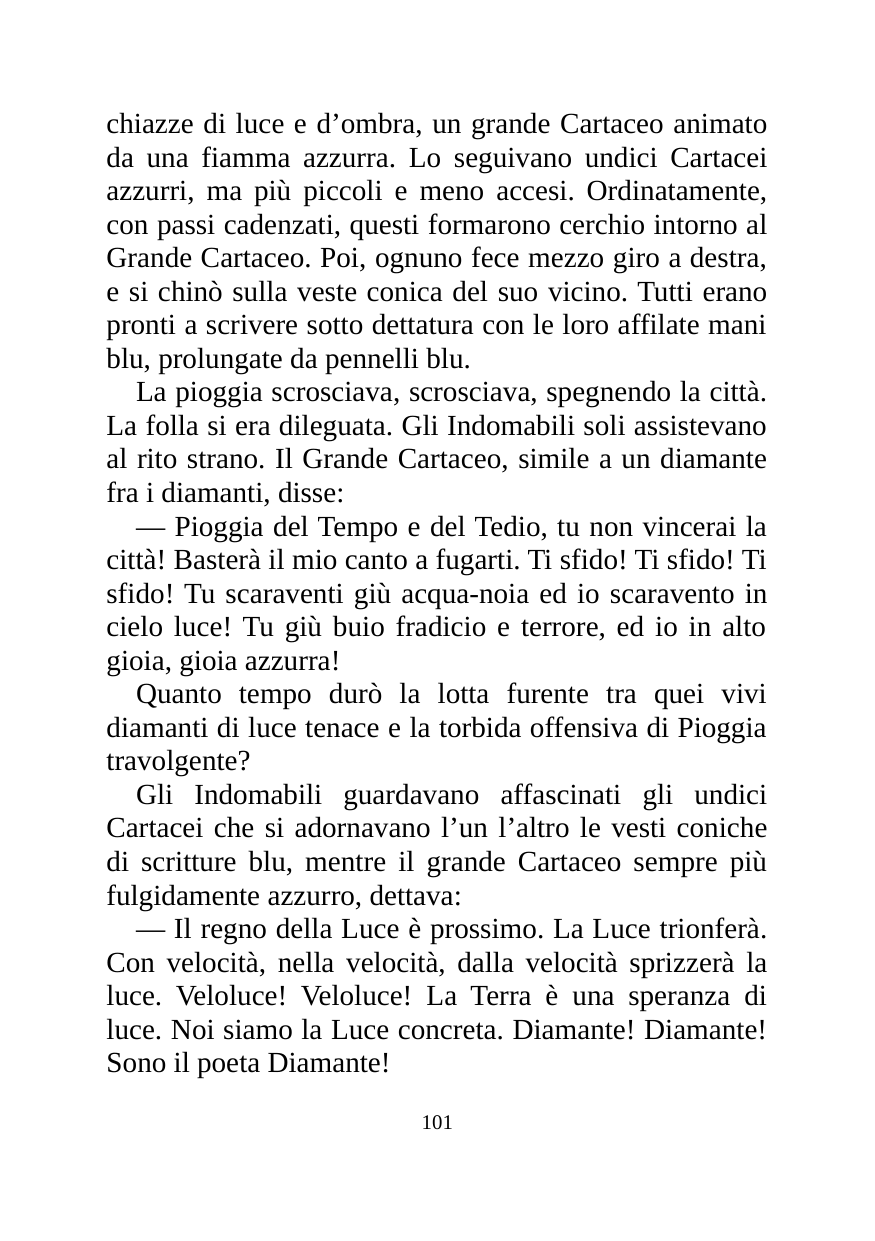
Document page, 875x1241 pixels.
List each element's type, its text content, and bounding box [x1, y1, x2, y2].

text — Il regno della Luce è prossimo. La Luce trionferà. Con velocità, nella velocità, dalla velocità sprizzerà la luce. Veloluce! Veloluce! La Terra è una speranza di luce. Noi siamo la Luce concreta. Diamante! Diamante! Sono il poeta Diamante! [106, 911, 768, 1079]
text Gli Indomabili guardavano affascinati gli undici Cartacei che si adornavano l’un l’altro le vesti coniche di scritture blu, mentre il grande Cartaceo sempre più fulgidamente azzurro, dettava: [106, 777, 768, 911]
text Quanto tempo durò la lotta furente tra quei vivi diamanti di luce tenace e la torbida offensiva di Pioggia travolgente? [106, 676, 768, 777]
text chiazze di luce e d’ombra, un grande Cartaceo animato da una fiamma azzurra. Lo seguivano undici Cartacei azzurri, ma più piccoli e meno accesi. Ordinatamente, con passi cadenzati, questi formarono cerchio intorno al Grande Cartaceo. Poi, ognuno fece mezzo giro a destra, e si chinò sulla veste conica del suo vicino. Tutti erano pronti a scrivere sotto dettatura con le loro affilate mani blu, prolungate da pennelli blu. [106, 106, 768, 374]
text La pioggia scrosciava, scrosciava, spegnendo la città. La folla si era dileguata. Gli Indomabili soli assistevano al rito strano. Il Grande Cartaceo, simile a un diamante fra i diamanti, disse: [106, 374, 768, 509]
text — Pioggia del Tempo e del Tedio, tu non vincerai la città! Basterà il mio canto a fugarti. Ti sfido! Ti sfido! Ti sfido! Tu scaraventi giù acqua-noia ed io scaravento in cielo luce! Tu giù buio fradicio e terrore, ed io in alto gioia, gioia azzurra! [106, 509, 768, 676]
